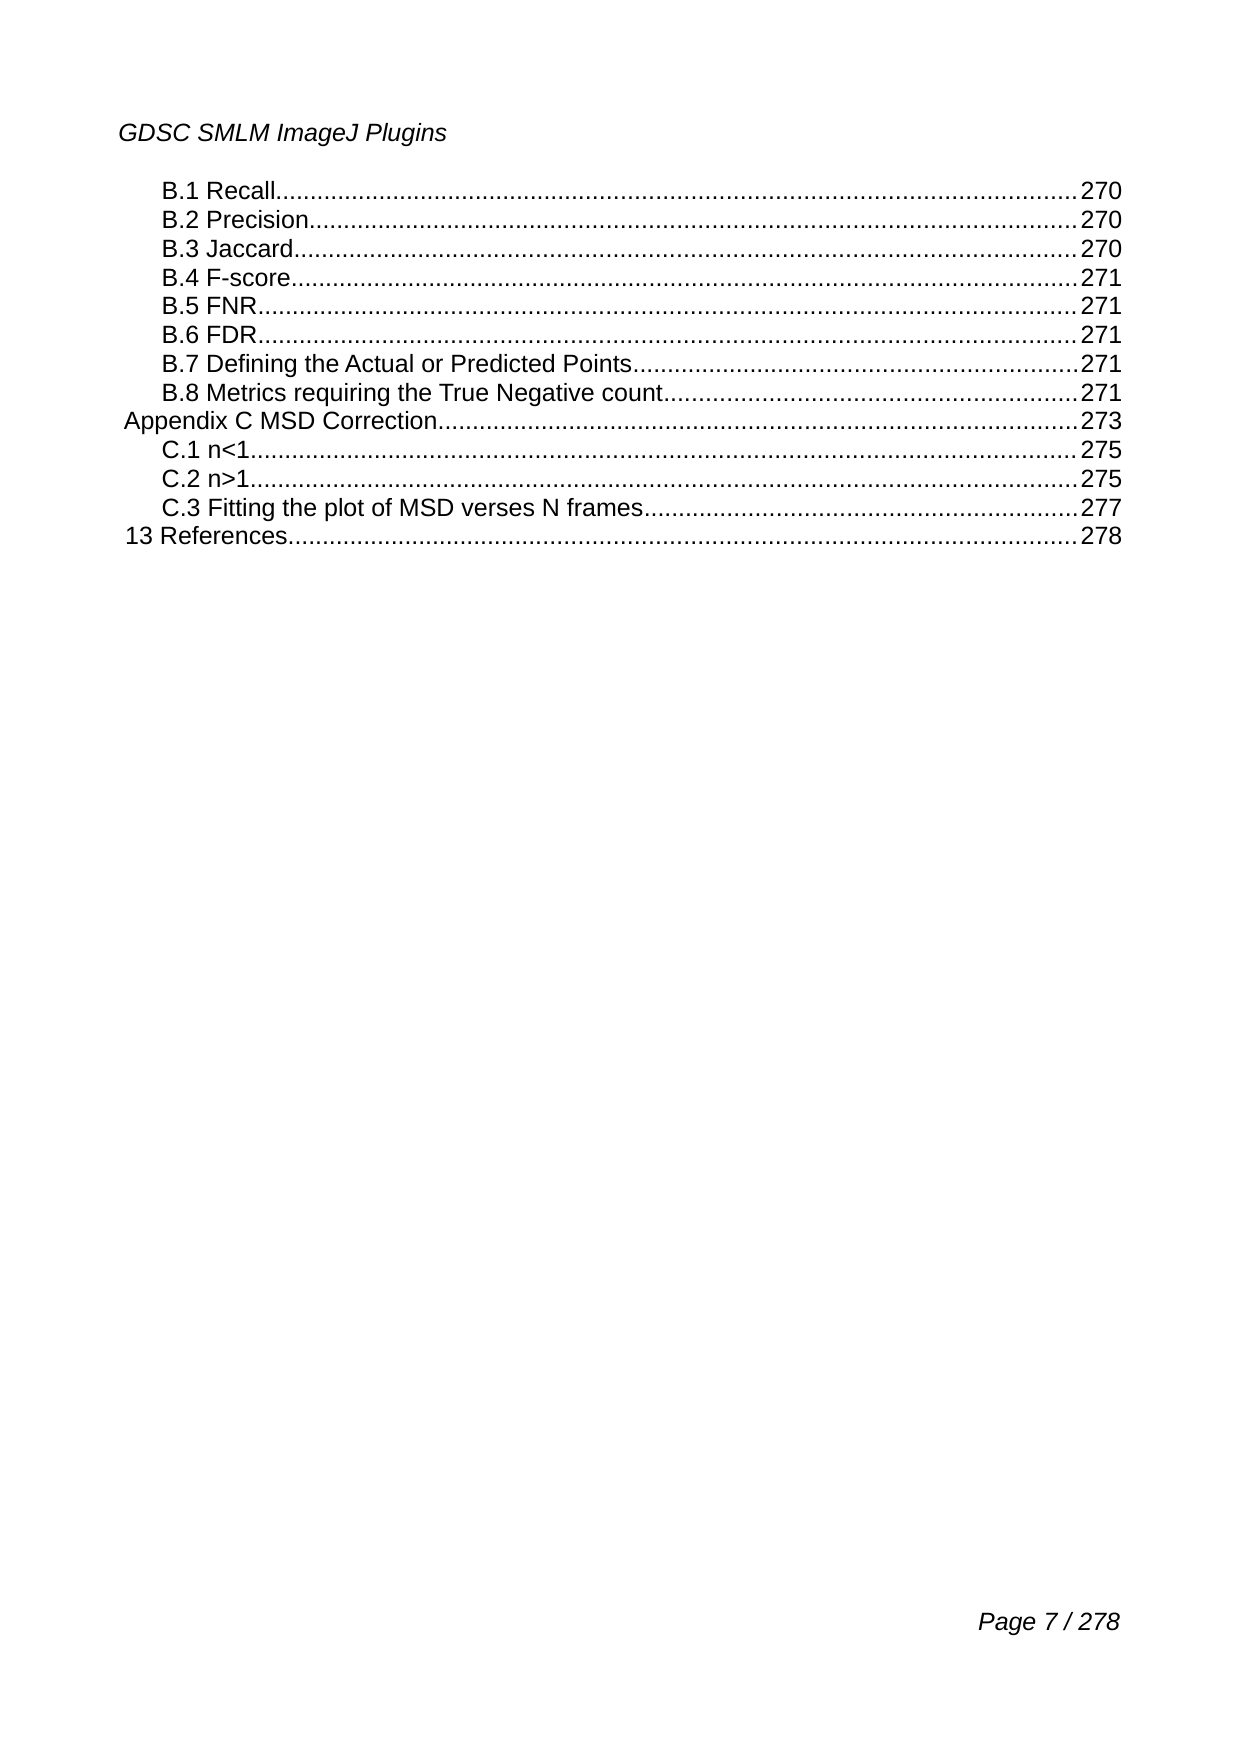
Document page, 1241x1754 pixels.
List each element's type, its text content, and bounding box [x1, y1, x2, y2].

text B.3 Jaccard 270 [148, 234, 1122, 263]
text C.3 Fitting the plot of MSD verses N frames 277 [148, 493, 1122, 521]
text B.1 Recall 270 [148, 176, 1122, 205]
text B.7 Defining the Actual or Predicted Points 271 [148, 349, 1122, 378]
text B.5 FNR 271 [148, 291, 1122, 320]
text B.2 Precision 270 [148, 205, 1122, 234]
text B.4 F-score 271 [148, 263, 1122, 291]
text B.6 FDR 271 [148, 320, 1122, 349]
text B.8 Metrics requiring the True Negative count 271 [148, 378, 1122, 406]
text C.1 n<1 275 [148, 435, 1122, 464]
text 13 References 278 [118, 521, 1122, 550]
text Appendix C MSD Correction 273 [118, 406, 1122, 435]
text C.2 n>1 275 [148, 464, 1122, 493]
